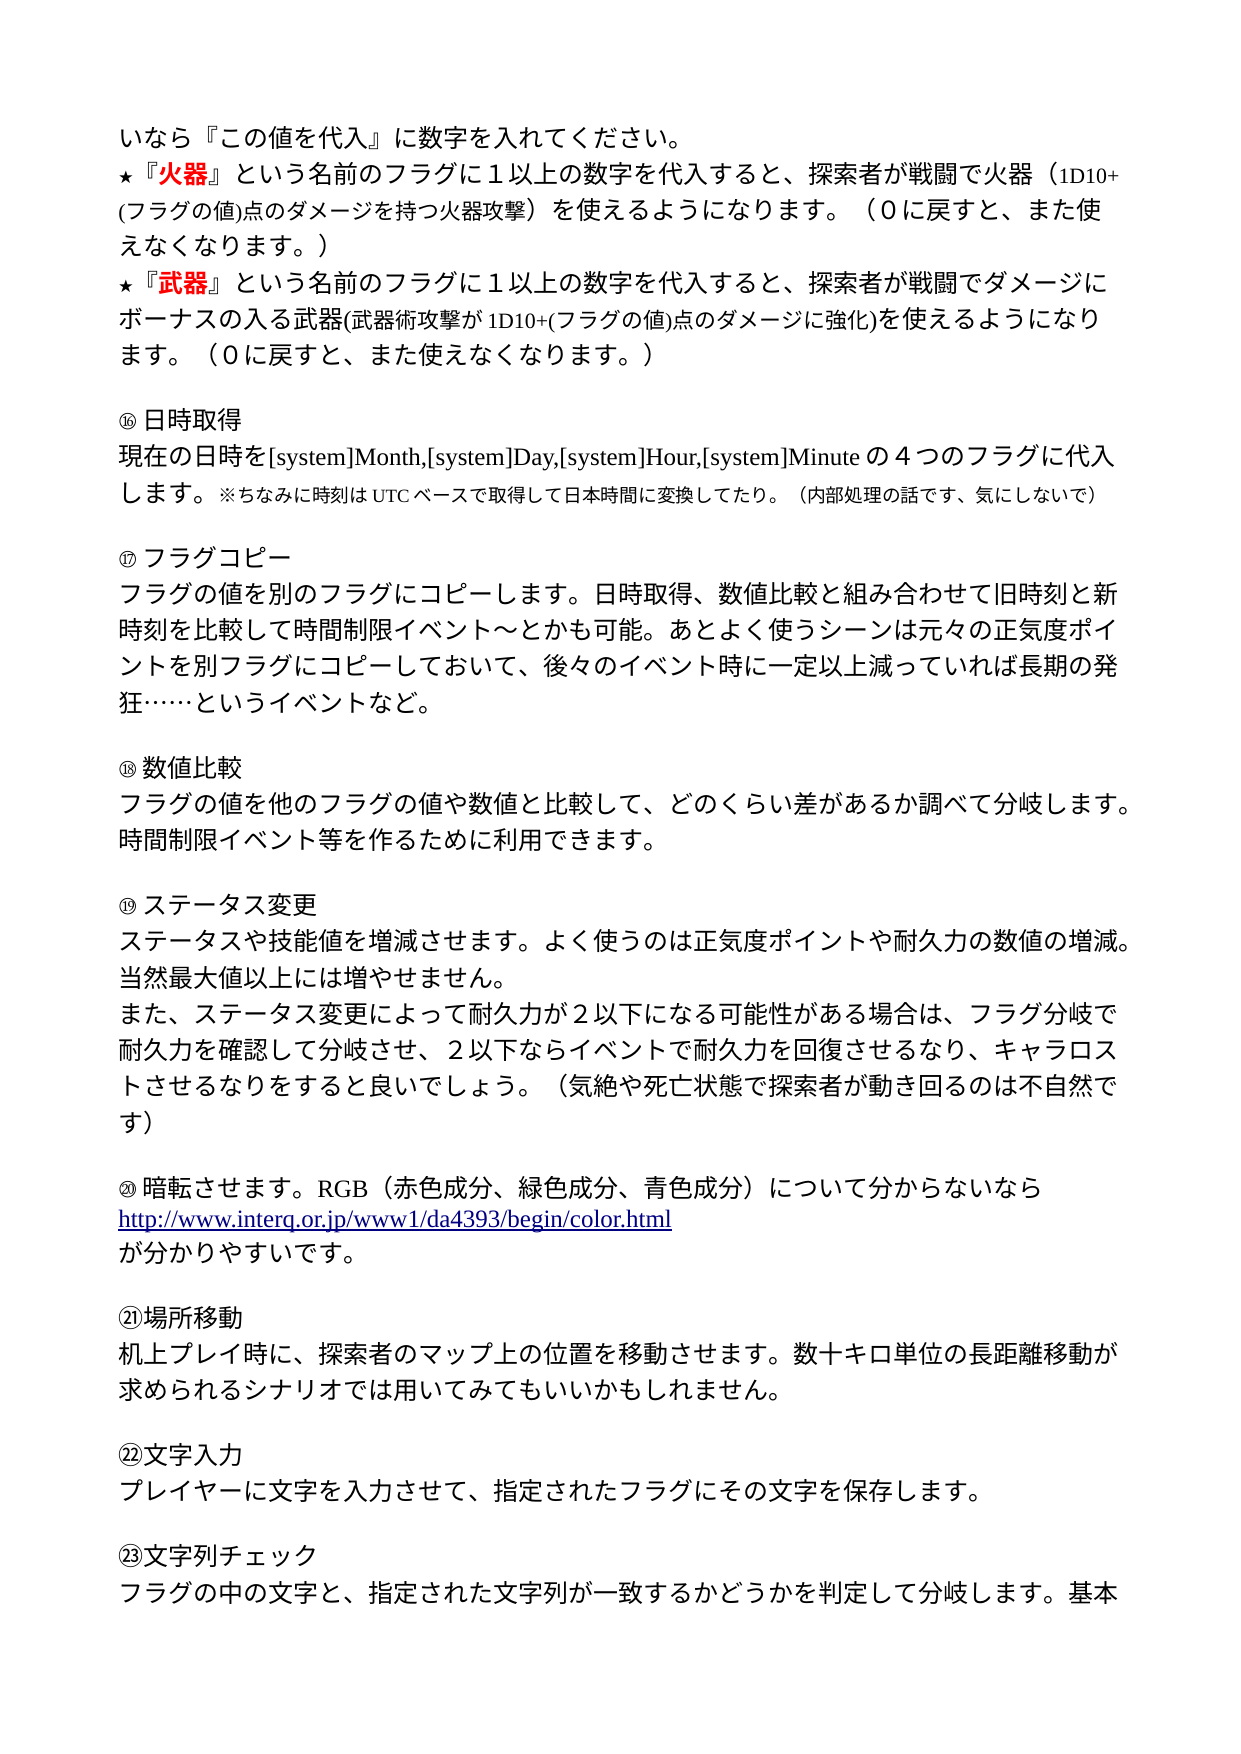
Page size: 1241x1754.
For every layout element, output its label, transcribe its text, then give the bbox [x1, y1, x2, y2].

text ★『火器』という名前のフラグに１以上の数字を代入すると、探索者が戦闘で火器（1D10+(フラグの値)点のダメージを持つ火器攻撃）を使えるようになります。（０に戻すと、また使えなくなります。） [118, 154, 1122, 263]
text ㉓文字列チェック [118, 1537, 1122, 1573]
text フラグの値を他のフラグの値や数値と比較して、どのくらい差があるか調べて分岐します。時間制限イベント等を作るために利用できます。 [118, 784, 1122, 857]
text ⑳暗転させます。RGB（赤色成分、緑色成分、青色成分）について分からないなら [118, 1168, 1122, 1204]
text ⑰フラグコピー [118, 538, 1122, 574]
text ステータスや技能値を増減させます。よく使うのは正気度ポイントや耐久力の数値の増減。当然最大値以上には増やせません。 [118, 922, 1122, 994]
text ㉒文字入力 [118, 1436, 1122, 1472]
text が分かりやすいです。 [118, 1233, 1122, 1269]
text フラグの値を別のフラグにコピーします。日時取得、数値比較と組み合わせて旧時刻と新時刻を比較して時間制限イベント～とかも可能。あとよく使うシーンは元々の正気度ポイントを別フラグにコピーしておいて、後々のイベント時に一定以上減っていれば長期の発狂……というイベントなど。 [118, 574, 1122, 719]
text ★『武器』という名前のフラグに１以上の数字を代入すると、探索者が戦闘でダメージにボーナスの入る武器(武器術攻撃が1D10+(フラグの値)点のダメージに強化)を使えるようになります。（０に戻すと、また使えなくなります。） [118, 263, 1122, 372]
text ⑯日時取得 [118, 401, 1122, 437]
text ㉑場所移動 [118, 1298, 1122, 1334]
text いなら『この値を代入』に数字を入れてください。 [118, 118, 1122, 154]
text 机上プレイ時に、探索者のマップ上の位置を移動させます。数十キロ単位の長距離移動が求められるシナリオでは用いてみてもいいかもしれません。 [118, 1334, 1122, 1407]
text プレイヤーに文字を入力させて、指定されたフラグにその文字を保存します。 [118, 1472, 1122, 1508]
text ⑲ステータス変更 [118, 886, 1122, 922]
text ⑱数値比較 [118, 748, 1122, 784]
text また、ステータス変更によって耐久力が２以下になる可能性がある場合は、フラグ分岐で耐久力を確認して分岐させ、２以下ならイベントで耐久力を回復させるなり、キャラロストさせるなりをすると良いでしょう。（気絶や死亡状態で探索者が動き回るのは不自然です） [118, 994, 1122, 1139]
text http://www.interq.or.jp/www1/da4393/begin/color.html [118, 1204, 1122, 1233]
text 現在の日時を[system]Month,[system]Day,[system]Hour,[system]Minuteの４つのフラグに代入します。※ちなみに時刻はUTCベースで取得して日本時間に変換してたり。（内部処理の話です、気にしないで） [118, 437, 1122, 509]
text フラグの中の文字と、指定された文字列が一致するかどうかを判定して分岐します。基本 [118, 1573, 1122, 1609]
